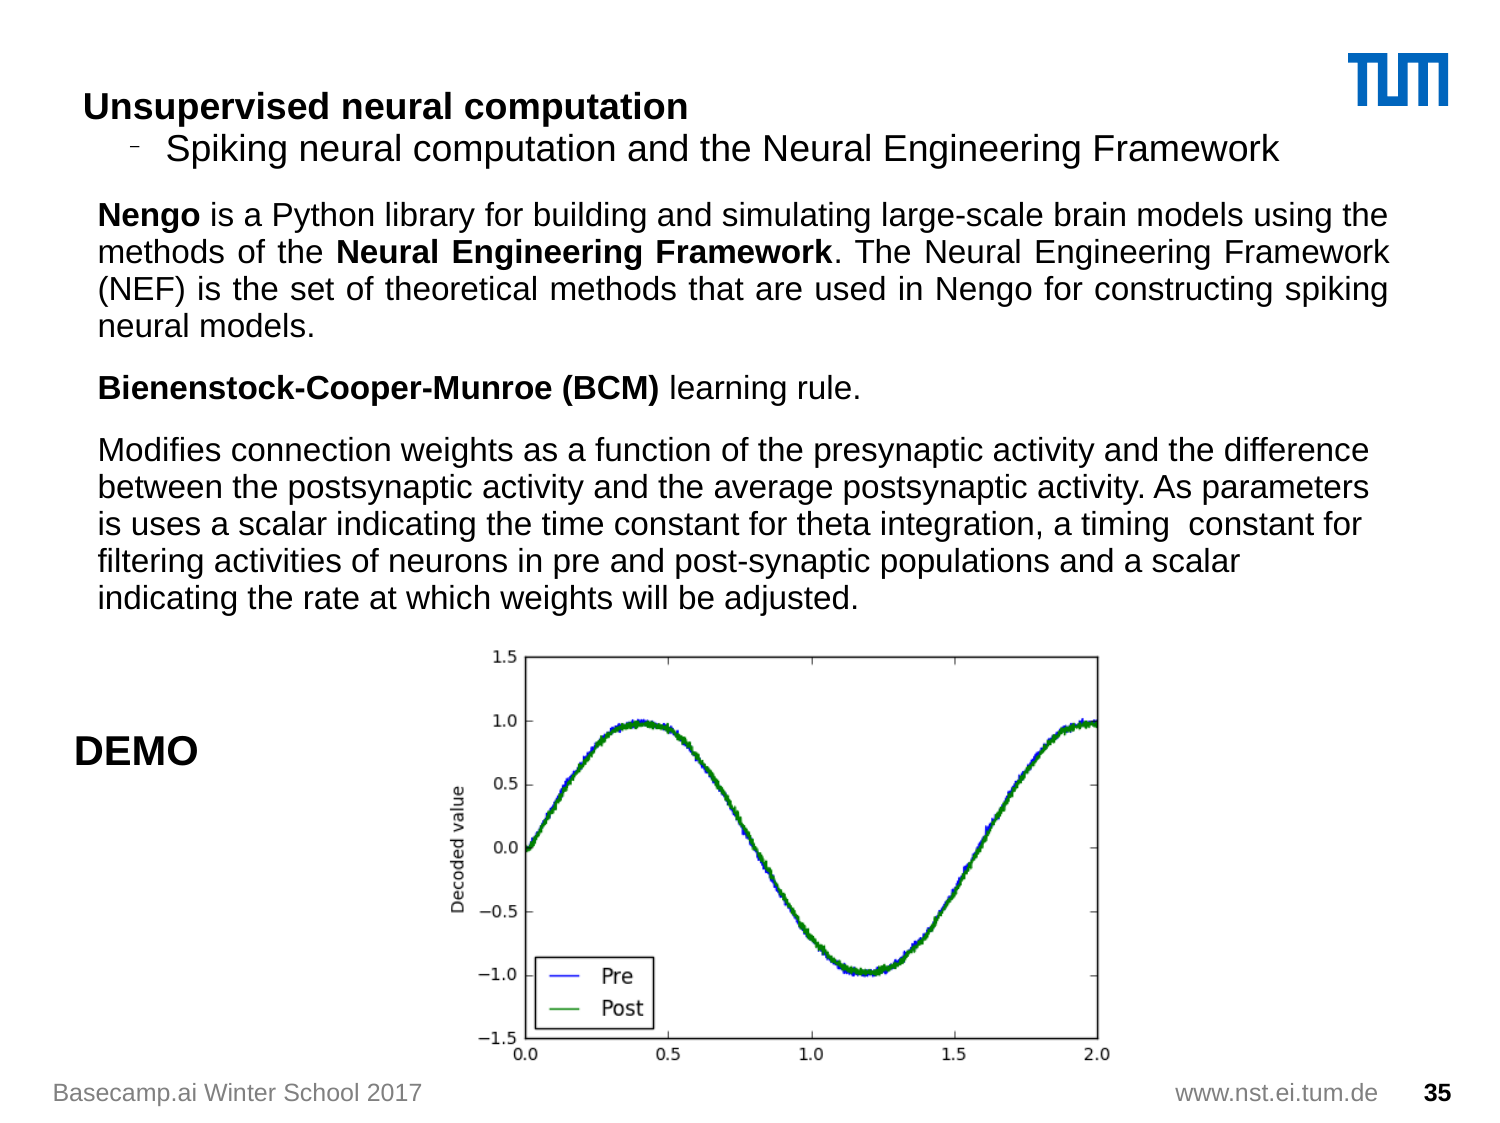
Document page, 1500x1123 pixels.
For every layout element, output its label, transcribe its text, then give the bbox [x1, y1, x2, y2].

text_box Unsupervised neural computation Spiking neural computation and the Neural Engineering Framework [68, 77, 1406, 343]
text_box DEMO [59, 720, 225, 782]
text_box Nengo is a Python library for building and simulating large-scale brain models using the methods of the Neural Engineering Framework. The Neural Engineering Framework (NEF) is the set of theoretical methods that are used in Nengo for constructing spiking neural models. Bienenstock-Cooper-Munroe (BCM) learning rule. Modifies connection weights as a function of the presynaptic activity and the difference between the postsynaptic activity and the average postsynaptic activity. As parameters is uses a scalar indicating the time constant for theta integration, a timing constant for filtering activities of neurons in pre and post-synaptic populations and a scalar indicating the rate at which weights will be adjusted. [82, 188, 1406, 796]
picture [439, 637, 1123, 1075]
